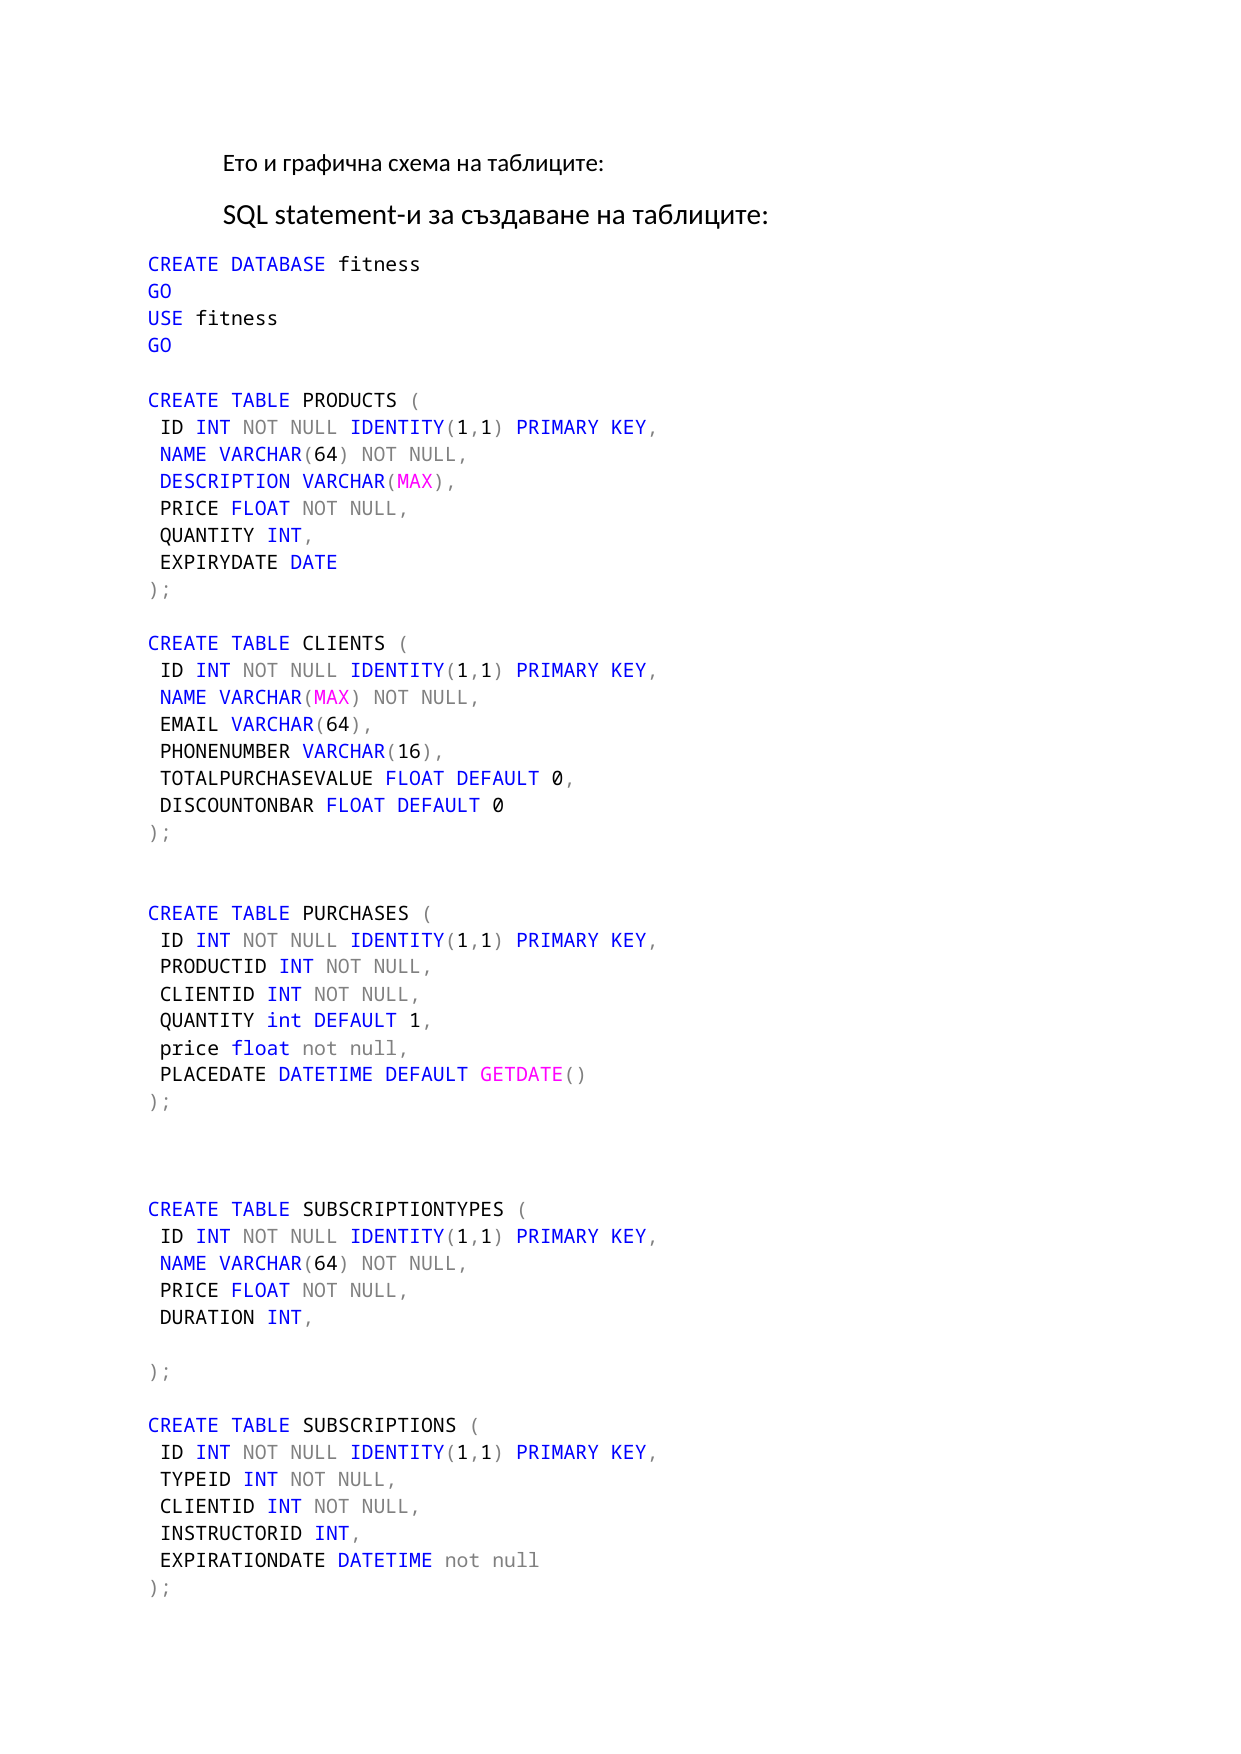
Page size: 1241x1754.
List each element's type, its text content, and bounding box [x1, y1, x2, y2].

text TYPEID INT NOT NULL, [148, 1465, 1093, 1492]
text QUANTITY INT, [148, 521, 1093, 548]
text PHONENUMBER VARCHAR(16), [148, 737, 1093, 764]
text PLACEDATE DATETIME DEFAULT GETDATE() [148, 1061, 1093, 1088]
text EXPIRYDATE DATE [148, 548, 1093, 575]
text ID INT NOT NULL IDENTITY(1,1) PRIMARY KEY, [148, 656, 1093, 683]
text NAME VARCHAR(64) NOT NULL, [148, 440, 1093, 467]
text ID INT NOT NULL IDENTITY(1,1) PRIMARY KEY, [148, 1223, 1093, 1249]
text EXPIRATIONDATE DATETIME not null [148, 1546, 1093, 1573]
text CREATE TABLE CLIENTS ( [148, 629, 1093, 656]
text EMAIL VARCHAR(64), [148, 710, 1093, 737]
list SQL statement-и за създаване на таблиците: [223, 196, 1093, 232]
text CREATE DATABASE fitness [148, 250, 1093, 277]
text ); [148, 818, 1093, 845]
text CLIENTID INT NOT NULL, [148, 1492, 1093, 1519]
text INSTRUCTORID INT, [148, 1519, 1093, 1546]
text PRICE FLOAT NOT NULL, [148, 494, 1093, 521]
text PRICE FLOAT NOT NULL, [148, 1277, 1093, 1303]
text ID INT NOT NULL IDENTITY(1,1) PRIMARY KEY, [148, 1438, 1093, 1465]
text CREATE TABLE PRODUCTS ( [148, 386, 1093, 413]
text DURATION INT, [148, 1303, 1093, 1331]
text ID INT NOT NULL IDENTITY(1,1) PRIMARY KEY, [148, 413, 1093, 440]
text QUANTITY int DEFAULT 1, [148, 1007, 1093, 1034]
text CLIENTID INT NOT NULL, [148, 980, 1093, 1007]
text ); [148, 575, 1093, 602]
text CREATE TABLE SUBSCRIPTIONS ( [148, 1411, 1093, 1438]
text TOTALPURCHASEVALUE FLOAT DEFAULT 0, [148, 764, 1093, 791]
text NAME VARCHAR(64) NOT NULL, [148, 1249, 1093, 1277]
text price float not null, [148, 1034, 1093, 1061]
text ); [148, 1357, 1093, 1384]
list Ето и графична схема на таблиците: [223, 148, 1093, 178]
text USE fitness [148, 304, 1093, 331]
text GO [148, 277, 1093, 304]
text CREATE TABLE SUBSCRIPTIONTYPES ( [148, 1196, 1093, 1223]
text PRODUCTID INT NOT NULL, [148, 953, 1093, 980]
text ID INT NOT NULL IDENTITY(1,1) PRIMARY KEY, [148, 926, 1093, 953]
text GO [148, 331, 1093, 358]
text NAME VARCHAR(MAX) NOT NULL, [148, 683, 1093, 710]
text CREATE TABLE PURCHASES ( [148, 899, 1093, 926]
text ); [148, 1088, 1093, 1115]
text ); [148, 1573, 1093, 1600]
text DESCRIPTION VARCHAR(MAX), [148, 467, 1093, 494]
text DISCOUNTONBAR FLOAT DEFAULT 0 [148, 791, 1093, 818]
